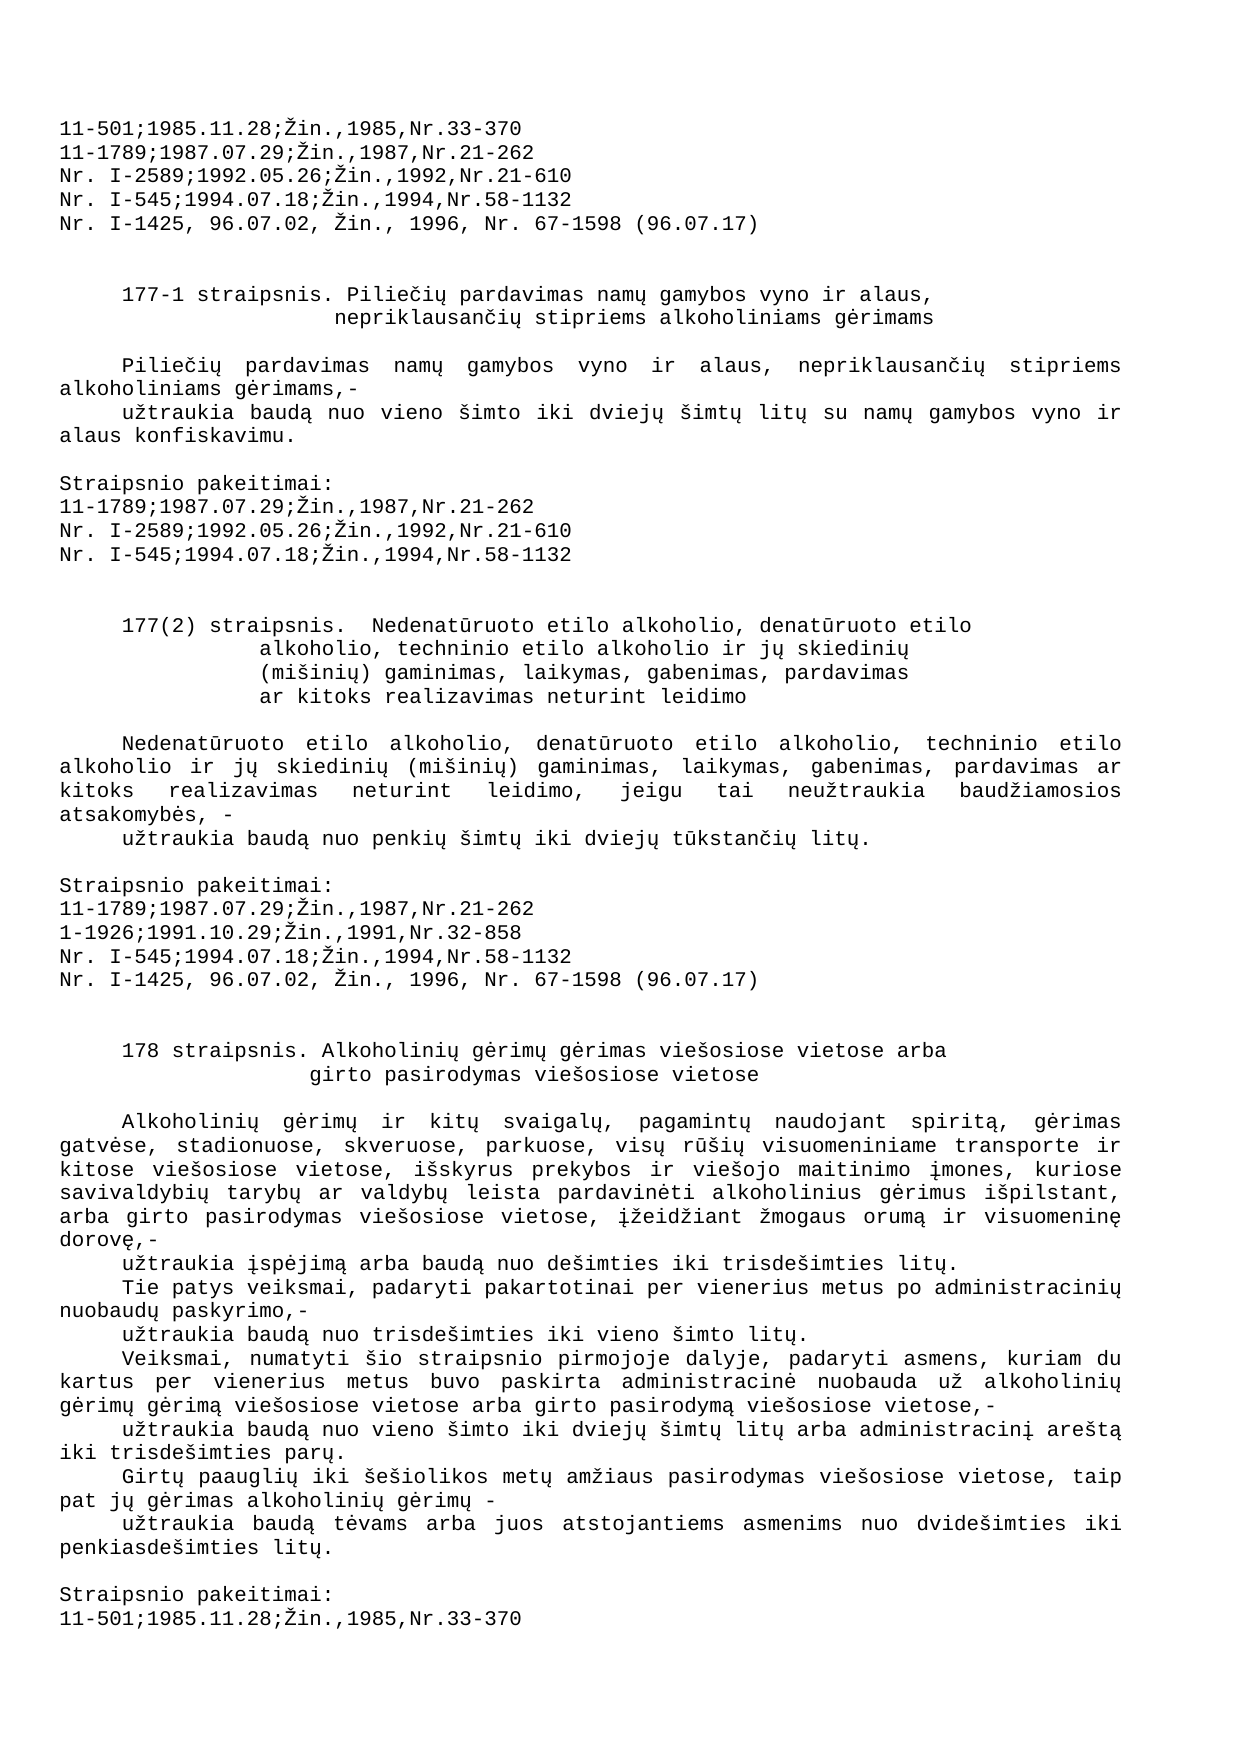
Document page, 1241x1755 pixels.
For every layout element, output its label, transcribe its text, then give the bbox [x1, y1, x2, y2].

text Nr. I-2589;1992.05.26;Žin.,1992,Nr.21-610 [59, 520, 1122, 544]
text 11-501;1985.11.28;Žin.,1985,Nr.33-370 [59, 1608, 1122, 1631]
text Veiksmai, numatyti šio straipsnio pirmojoje dalyje, padaryti asmens, kuriam du kartus per vienerius metus buvo paskirta administracinė nuobauda už alkoholinių gėrimų gėrimą viešosiose vietose arba girto pasirodymą viešosiose vietose,- [59, 1348, 1122, 1419]
text Straipsnio pakeitimai: [59, 875, 1122, 898]
text užtraukia įspėjimą arba baudą nuo dešimties iki trisdešimties litų. [59, 1253, 1122, 1277]
text užtraukia baudą nuo vieno šimto iki dviejų šimtų litų su namų gamybos vyno ir alaus konfiskavimu. [59, 402, 1122, 449]
text alkoholio, techninio etilo alkoholio ir jų skiedinių [59, 638, 1122, 662]
text Girtų paauglių iki šešiolikos metų amžiaus pasirodymas viešosiose vietose, taip pat jų gėrimas alkoholinių gėrimų - [59, 1466, 1122, 1513]
text 11-1789;1987.07.29;Žin.,1987,Nr.21-262 [59, 142, 1122, 165]
text užtraukia baudą tėvams arba juos atstojantiems asmenims nuo dvidešimties iki penkiasdešimties litų. [59, 1513, 1122, 1561]
text (mišinių) gaminimas, laikymas, gabenimas, pardavimas [59, 662, 1122, 686]
text Nr. I-2589;1992.05.26;Žin.,1992,Nr.21-610 [59, 165, 1122, 189]
text 177-1 straipsnis. Piliečių pardavimas namų gamybos vyno ir alaus, [59, 284, 1122, 307]
text Straipsnio pakeitimai: [59, 1584, 1122, 1608]
text Nr. I-545;1994.07.18;Žin.,1994,Nr.58-1132 [59, 544, 1122, 567]
text 11-501;1985.11.28;Žin.,1985,Nr.33-370 [59, 118, 1122, 142]
text užtraukia baudą nuo trisdešimties iki vieno šimto litų. [59, 1324, 1122, 1348]
text 11-1789;1987.07.29;Žin.,1987,Nr.21-262 [59, 496, 1122, 520]
text Nr. I-1425, 96.07.02, Žin., 1996, Nr. 67-1598 (96.07.17) [59, 969, 1122, 993]
text Nr. I-1425, 96.07.02, Žin., 1996, Nr. 67-1598 (96.07.17) [59, 213, 1122, 236]
text girto pasirodymas viešosiose vietose [59, 1064, 1122, 1088]
text 1-1926;1991.10.29;Žin.,1991,Nr.32-858 [59, 922, 1122, 946]
text Tie patys veiksmai, padaryti pakartotinai per vienerius metus po administracinių nuobaudų paskyrimo,- [59, 1277, 1122, 1324]
text Nr. I-545;1994.07.18;Žin.,1994,Nr.58-1132 [59, 189, 1122, 213]
text Nr. I-545;1994.07.18;Žin.,1994,Nr.58-1132 [59, 946, 1122, 969]
text Straipsnio pakeitimai: [59, 473, 1122, 496]
text Piliečių pardavimas namų gamybos vyno ir alaus, nepriklausančių stipriems alkoholiniams gėrimams,- [59, 354, 1122, 402]
text Alkoholinių gėrimų ir kitų svaigalų, pagamintų naudojant spiritą, gėrimas gatvėse, stadionuose, skveruose, parkuose, visų rūšių visuomeniniame transporte ir kitose viešosiose vietose, išskyrus prekybos ir viešojo maitinimo įmones, kuriose savivaldybių tarybų ar valdybų leista pardavinėti alkoholinius gėrimus išpilstant, arba girto pasirodymas viešosiose vietose, įžeidžiant žmogaus orumą ir visuomeninę dorovę,- [59, 1111, 1122, 1253]
text užtraukia baudą nuo penkių šimtų iki dviejų tūkstančių litų. [59, 827, 1122, 851]
text 11-1789;1987.07.29;Žin.,1987,Nr.21-262 [59, 898, 1122, 922]
text Nedenatūruoto etilo alkoholio, denatūruoto etilo alkoholio, techninio etilo alkoholio ir jų skiedinių (mišinių) gaminimas, laikymas, gabenimas, pardavimas ar kitoks realizavimas neturint leidimo, jeigu tai neužtraukia baudžiamosios atsakomybės, - [59, 733, 1122, 827]
text užtraukia baudą nuo vieno šimto iki dviejų šimtų litų arba administracinį areštą iki trisdešimties parų. [59, 1419, 1122, 1466]
text 178 straipsnis. Alkoholinių gėrimų gėrimas viešosiose vietose arba [59, 1040, 1122, 1064]
text 177(2) straipsnis. Nedenatūruoto etilo alkoholio, denatūruoto etilo [59, 615, 1122, 638]
text nepriklausančių stipriems alkoholiniams gėrimams [59, 307, 1122, 331]
text ar kitoks realizavimas neturint leidimo [59, 686, 1122, 709]
